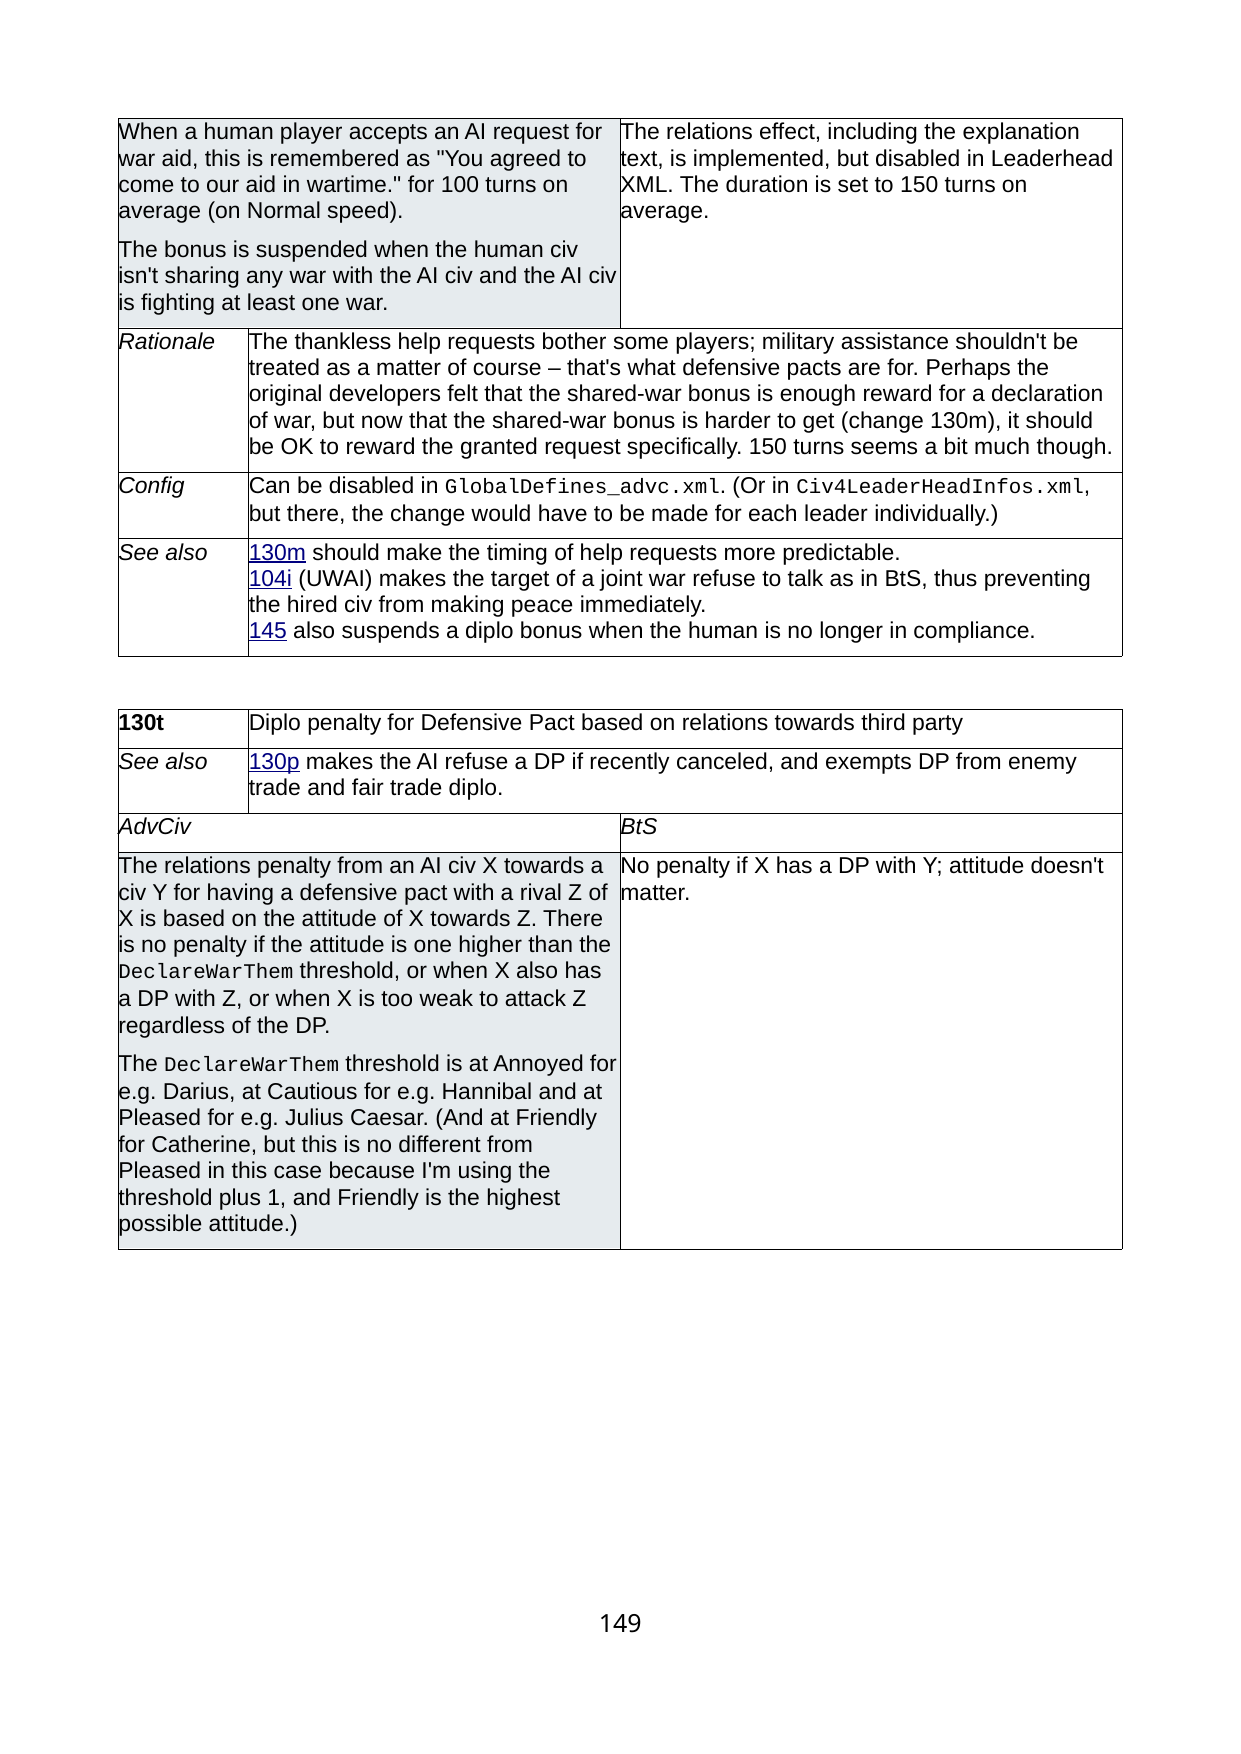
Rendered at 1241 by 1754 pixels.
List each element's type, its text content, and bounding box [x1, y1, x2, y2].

table_cell 130m should make the timing of help requests more predictable. 104i (UWAI) makes the target of a joint war refuse to talk as in BtS, thus preventing the hired civ from making peace immediately. 145 also suspends a diplo bonus when the human is no longer in compliance. [249, 539, 1122, 656]
table_cell When a human player accepts an AI request for war aid, this is remembered as "You agreed to come to our aid in wartime." for 100 turns on average (on Normal speed). The bonus is suspended when the human civ isn't sharing any war with the AI civ and the AI civ is fighting at least one war. [119, 119, 620, 327]
table_cell The thankless help requests bother some players; military assistance shouldn't be treated as a matter of course – that's what defensive pacts are for. Perhaps the original developers felt that the shared-war bonus is enough reward for a declaration of war, but now that the shared-war bonus is harder to get (change 130m), it should be OK to reward the granted request specifically. 150 turns seems a bit much though. [249, 329, 1122, 472]
table_cell See also [119, 749, 248, 813]
table_cell The relations penalty from an AI civ X towards a civ Y for having a defensive pact with a rival Z of X is based on the attitude of X towards Z. There is no penalty if the attitude is one higher than the DeclareWarThem threshold, or when X also has a DP with Z, or when X is too weak to attack Z regardless of the DP. The DeclareWarThem threshold is at Annoyed for e.g. Darius, at Cautious for e.g. Hannibal and at Pleased for e.g. Julius Caesar. (And at Friendly for Catherine, but this is no different from Pleased in this case because I'm using the threshold plus 1, and Friendly is the highest possible attitude.) [119, 853, 620, 1248]
table_cell BtS [621, 814, 1122, 852]
table_header 130t [119, 710, 248, 748]
table_header Diplo penalty for Defensive Pact based on relations towards third party [249, 710, 1122, 748]
table_cell Config [119, 473, 248, 538]
table_cell See also [119, 539, 248, 656]
table_cell AdvCiv [119, 814, 620, 852]
table_cell Rationale [119, 329, 248, 472]
table_cell 130p makes the AI refuse a DP if recently canceled, and exempts DP from enemy trade and fair trade diplo. [249, 749, 1122, 813]
table_cell Can be disabled in GlobalDefines_advc.xml. (Or in Civ4LeaderHeadInfos.xml, but there, the change would have to be made for each leader individually.) [249, 473, 1122, 538]
table_cell The relations effect, including the explanation text, is implemented, but disabled in Leaderhead XML. The duration is set to 150 turns on average. [621, 119, 1122, 327]
table_cell No penalty if X has a DP with Y; attitude doesn't matter. [621, 853, 1122, 1248]
